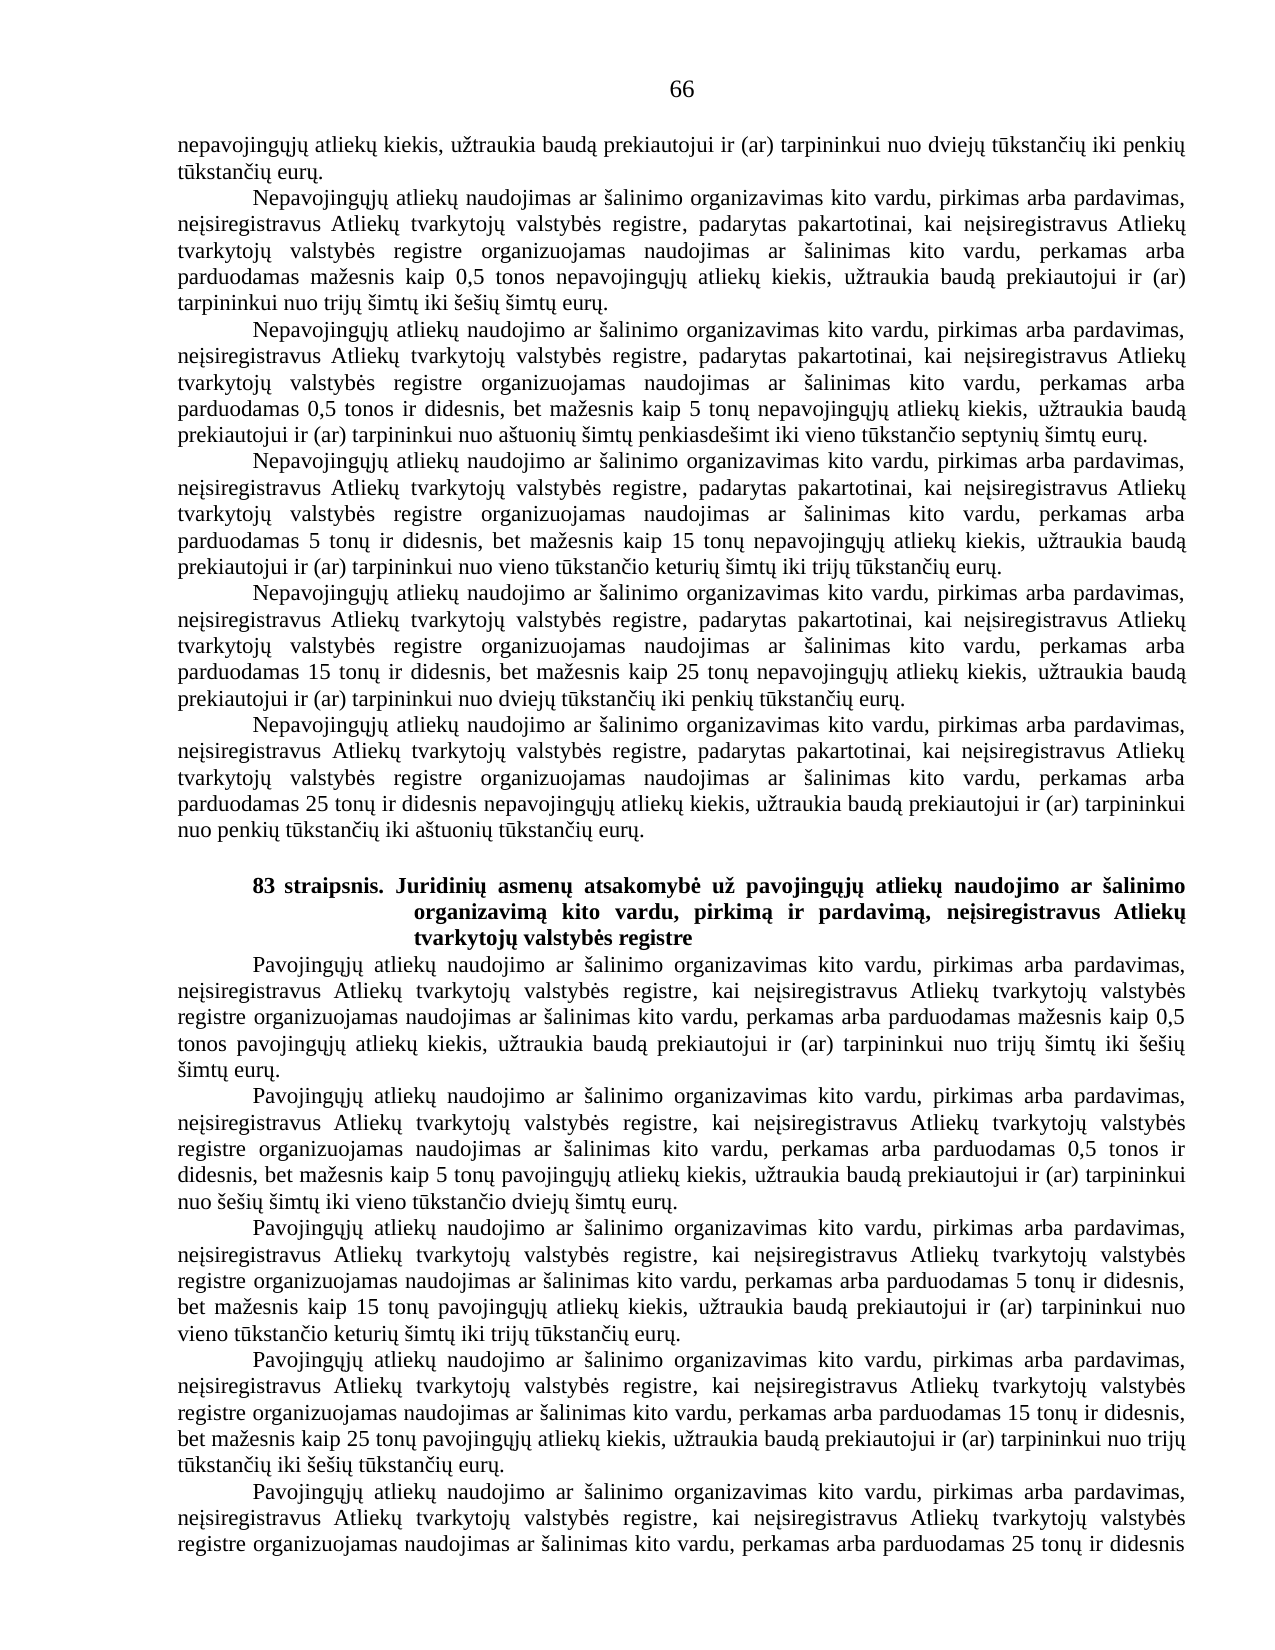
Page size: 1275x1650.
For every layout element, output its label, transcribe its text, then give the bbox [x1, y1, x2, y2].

text Pavojingųjų atliekų naudojimo ar šalinimo organizavimas kito vardu, pirkimas arba pardavimas, neįsiregistravus Atliekų tvarkytojų valstybės registre, kai neįsiregistravus Atliekų tvarkytojų valstybės registre organizuojamas naudojimas ar šalinimas kito vardu, perkamas arba parduodamas 5 tonų ir didesnis, bet mažesnis kaip 15 tonų pavojingųjų atliekų kiekis, užtraukia baudą prekiautojui ir (ar) tarpininkui nuo vieno tūkstančio keturių šimtų iki trijų tūkstančių eurų. [177, 1214, 1186, 1346]
text Nepavojingųjų atliekų naudojimo ar šalinimo organizavimas kito vardu, pirkimas arba pardavimas, neįsiregistravus Atliekų tvarkytojų valstybės registre, padarytas pakartotinai, kai neįsiregistravus Atliekų tvarkytojų valstybės registre organizuojamas naudojimas ar šalinimas kito vardu, perkamas arba parduodamas 5 tonų ir didesnis, bet mažesnis kaip 15 tonų nepavojingųjų atliekų kiekis, užtraukia baudą prekiautojui ir (ar) tarpininkui nuo vieno tūkstančio keturių šimtų iki trijų tūkstančių eurų. [177, 448, 1186, 579]
text Nepavojingųjų atliekų naudojimo ar šalinimo organizavimas kito vardu, pirkimas arba pardavimas, neįsiregistravus Atliekų tvarkytojų valstybės registre, padarytas pakartotinai, kai neįsiregistravus Atliekų tvarkytojų valstybės registre organizuojamas naudojimas ar šalinimas kito vardu, perkamas arba parduodamas 25 tonų ir didesnis nepavojingųjų atliekų kiekis, užtraukia baudą prekiautojui ir (ar) tarpininkui nuo penkių tūkstančių iki aštuonių tūkstančių eurų. [177, 711, 1186, 843]
text Nepavojingųjų atliekų naudojimo ar šalinimo organizavimas kito vardu, pirkimas arba pardavimas, neįsiregistravus Atliekų tvarkytojų valstybės registre, padarytas pakartotinai, kai neįsiregistravus Atliekų tvarkytojų valstybės registre organizuojamas naudojimas ar šalinimas kito vardu, perkamas arba parduodamas 0,5 tonos ir didesnis, bet mažesnis kaip 5 tonų nepavojingųjų atliekų kiekis, užtraukia baudą prekiautojui ir (ar) tarpininkui nuo aštuonių šimtų penkiasdešimt iki vieno tūkstančio septynių šimtų eurų. [177, 316, 1186, 448]
text 83 straipsnis. Juridinių asmenų atsakomybė už pavojingųjų atliekų naudojimo ar šalinimo organizavimą kito vardu, pirkimą ir pardavimą, neįsiregistravus Atliekų tvarkytojų valstybės registre [252, 872, 1186, 951]
text Pavojingųjų atliekų naudojimo ar šalinimo organizavimas kito vardu, pirkimas arba pardavimas, neįsiregistravus Atliekų tvarkytojų valstybės registre, kai neįsiregistravus Atliekų tvarkytojų valstybės registre organizuojamas naudojimas ar šalinimas kito vardu, perkamas arba parduodamas 25 tonų ir didesnis [177, 1478, 1186, 1557]
text Pavojingųjų atliekų naudojimo ar šalinimo organizavimas kito vardu, pirkimas arba pardavimas, neįsiregistravus Atliekų tvarkytojų valstybės registre, kai neįsiregistravus Atliekų tvarkytojų valstybės registre organizuojamas naudojimas ar šalinimas kito vardu, perkamas arba parduodamas 15 tonų ir didesnis, bet mažesnis kaip 25 tonų pavojingųjų atliekų kiekis, užtraukia baudą prekiautojui ir (ar) tarpininkui nuo trijų tūkstančių iki šešių tūkstančių eurų. [177, 1346, 1186, 1478]
text Nepavojingųjų atliekų naudojimo ar šalinimo organizavimas kito vardu, pirkimas arba pardavimas, neįsiregistravus Atliekų tvarkytojų valstybės registre, padarytas pakartotinai, kai neįsiregistravus Atliekų tvarkytojų valstybės registre organizuojamas naudojimas ar šalinimas kito vardu, perkamas arba parduodamas 15 tonų ir didesnis, bet mažesnis kaip 25 tonų nepavojingųjų atliekų kiekis, užtraukia baudą prekiautojui ir (ar) tarpininkui nuo dviejų tūkstančių iki penkių tūkstančių eurų. [177, 579, 1186, 711]
text Pavojingųjų atliekų naudojimo ar šalinimo organizavimas kito vardu, pirkimas arba pardavimas, neįsiregistravus Atliekų tvarkytojų valstybės registre, kai neįsiregistravus Atliekų tvarkytojų valstybės registre organizuojamas naudojimas ar šalinimas kito vardu, perkamas arba parduodamas mažesnis kaip 0,5 tonos pavojingųjų atliekų kiekis, užtraukia baudą prekiautojui ir (ar) tarpininkui nuo trijų šimtų iki šešių šimtų eurų. [177, 951, 1186, 1082]
text Nepavojingųjų atliekų naudojimas ar šalinimo organizavimas kito vardu, pirkimas arba pardavimas, neįsiregistravus Atliekų tvarkytojų valstybės registre, padarytas pakartotinai, kai neįsiregistravus Atliekų tvarkytojų valstybės registre organizuojamas naudojimas ar šalinimas kito vardu, perkamas arba parduodamas mažesnis kaip 0,5 tonos nepavojingųjų atliekų kiekis, užtraukia baudą prekiautojui ir (ar) tarpininkui nuo trijų šimtų iki šešių šimtų eurų. [177, 184, 1186, 316]
text nepavojingųjų atliekų kiekis, užtraukia baudą prekiautojui ir (ar) tarpininkui nuo dviejų tūkstančių iki penkių tūkstančių eurų. [177, 131, 1186, 184]
text Pavojingųjų atliekų naudojimo ar šalinimo organizavimas kito vardu, pirkimas arba pardavimas, neįsiregistravus Atliekų tvarkytojų valstybės registre, kai neįsiregistravus Atliekų tvarkytojų valstybės registre organizuojamas naudojimas ar šalinimas kito vardu, perkamas arba parduodamas 0,5 tonos ir didesnis, bet mažesnis kaip 5 tonų pavojingųjų atliekų kiekis, užtraukia baudą prekiautojui ir (ar) tarpininkui nuo šešių šimtų iki vieno tūkstančio dviejų šimtų eurų. [177, 1082, 1186, 1214]
